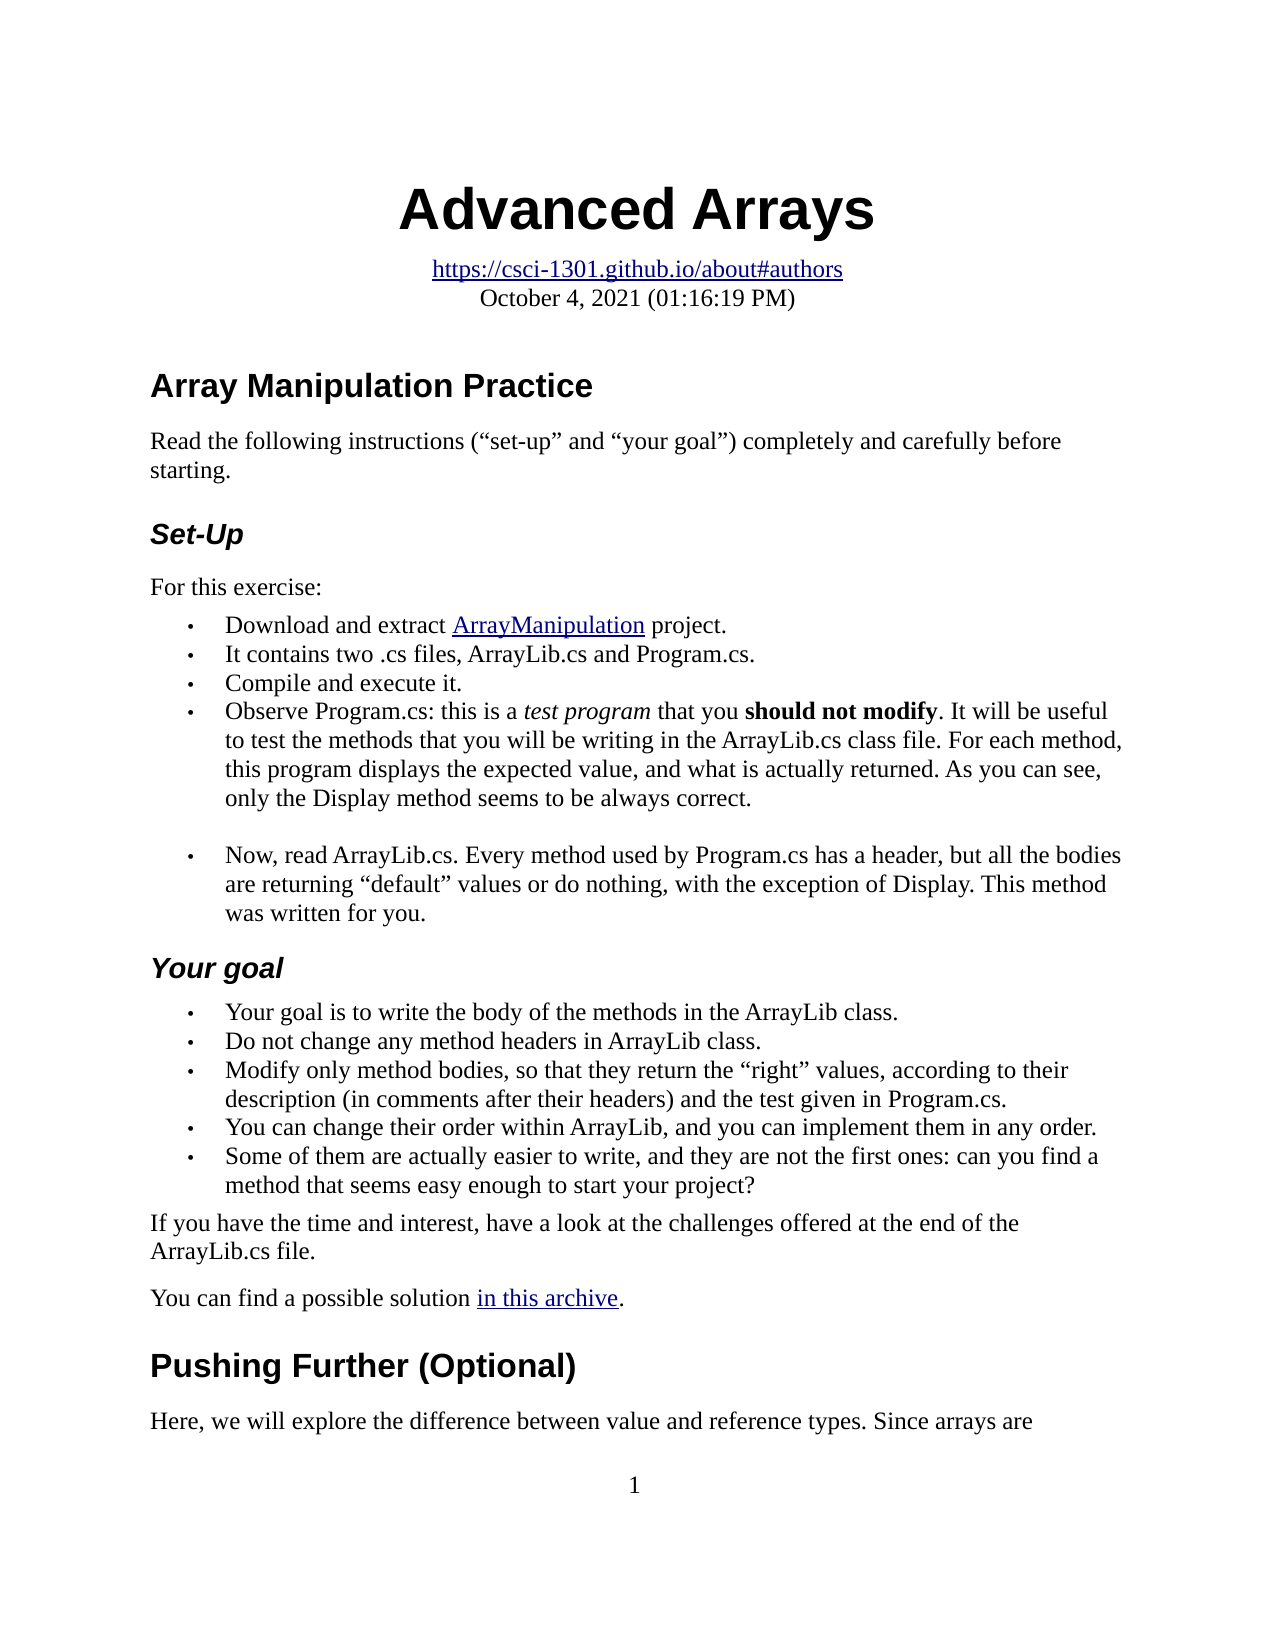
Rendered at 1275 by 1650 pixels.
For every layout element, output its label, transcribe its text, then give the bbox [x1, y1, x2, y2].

subtitle Your goal [150, 951, 1125, 985]
list Observe Program.cs: this is a test program that you should not modify. It will be useful to test the methods that you will be writing in the ArrayLib.cs class file. For each method, this program displays the expected value, and what is actually returned. As you can see, only the Display method seems to be always correct. [187, 696, 1125, 840]
list It contains two .cs files, ArrayLib.cs and Program.cs. [187, 639, 1125, 668]
subtitle Set-Up [150, 517, 1125, 551]
subtitle Pushing Further (Optional) [150, 1346, 1125, 1384]
list Modify only method bodies, so that they return the “right” values, according to their description (in comments after their headers) and the test given in Program.cs. [187, 1055, 1125, 1112]
text Here, we will explore the difference between value and reference types. Since arrays are [150, 1406, 1125, 1434]
text If you have the time and interest, have a look at the challenges offered at the end of the ArrayLib.cs file. [150, 1208, 1125, 1265]
text Read the following instructions (“set-up” and “your goal”) completely and carefully before starting. [150, 426, 1125, 483]
title Advanced Arrays [150, 175, 1125, 242]
text October 4, 2021 (01:16:19 PM) [150, 283, 1125, 312]
list Now, read ArrayLib.cs. Every method used by Program.cs has a header, but all the bodies are returning “default” values or do nothing, with the exception of Display. This method was written for you. [187, 840, 1125, 926]
text https://csci-1301.github.io/about#authors [150, 254, 1125, 283]
list Do not change any method headers in ArrayLib class. [187, 1026, 1125, 1055]
list You can change their order within ArrayLib, and you can implement them in any order. [187, 1112, 1125, 1141]
list Download and extract ArrayManipulation project. [187, 610, 1125, 639]
list Compile and execute it. [187, 668, 1125, 696]
text For this exercise: [150, 572, 1125, 601]
text You can find a possible solution in this archive. [150, 1283, 1125, 1312]
list Some of them are actually easier to write, and they are not the first ones: can you find a method that seems easy enough to start your project? [187, 1141, 1125, 1199]
subtitle Array Manipulation Practice [150, 366, 1125, 404]
list Your goal is to write the body of the methods in the ArrayLib class. [187, 997, 1125, 1026]
